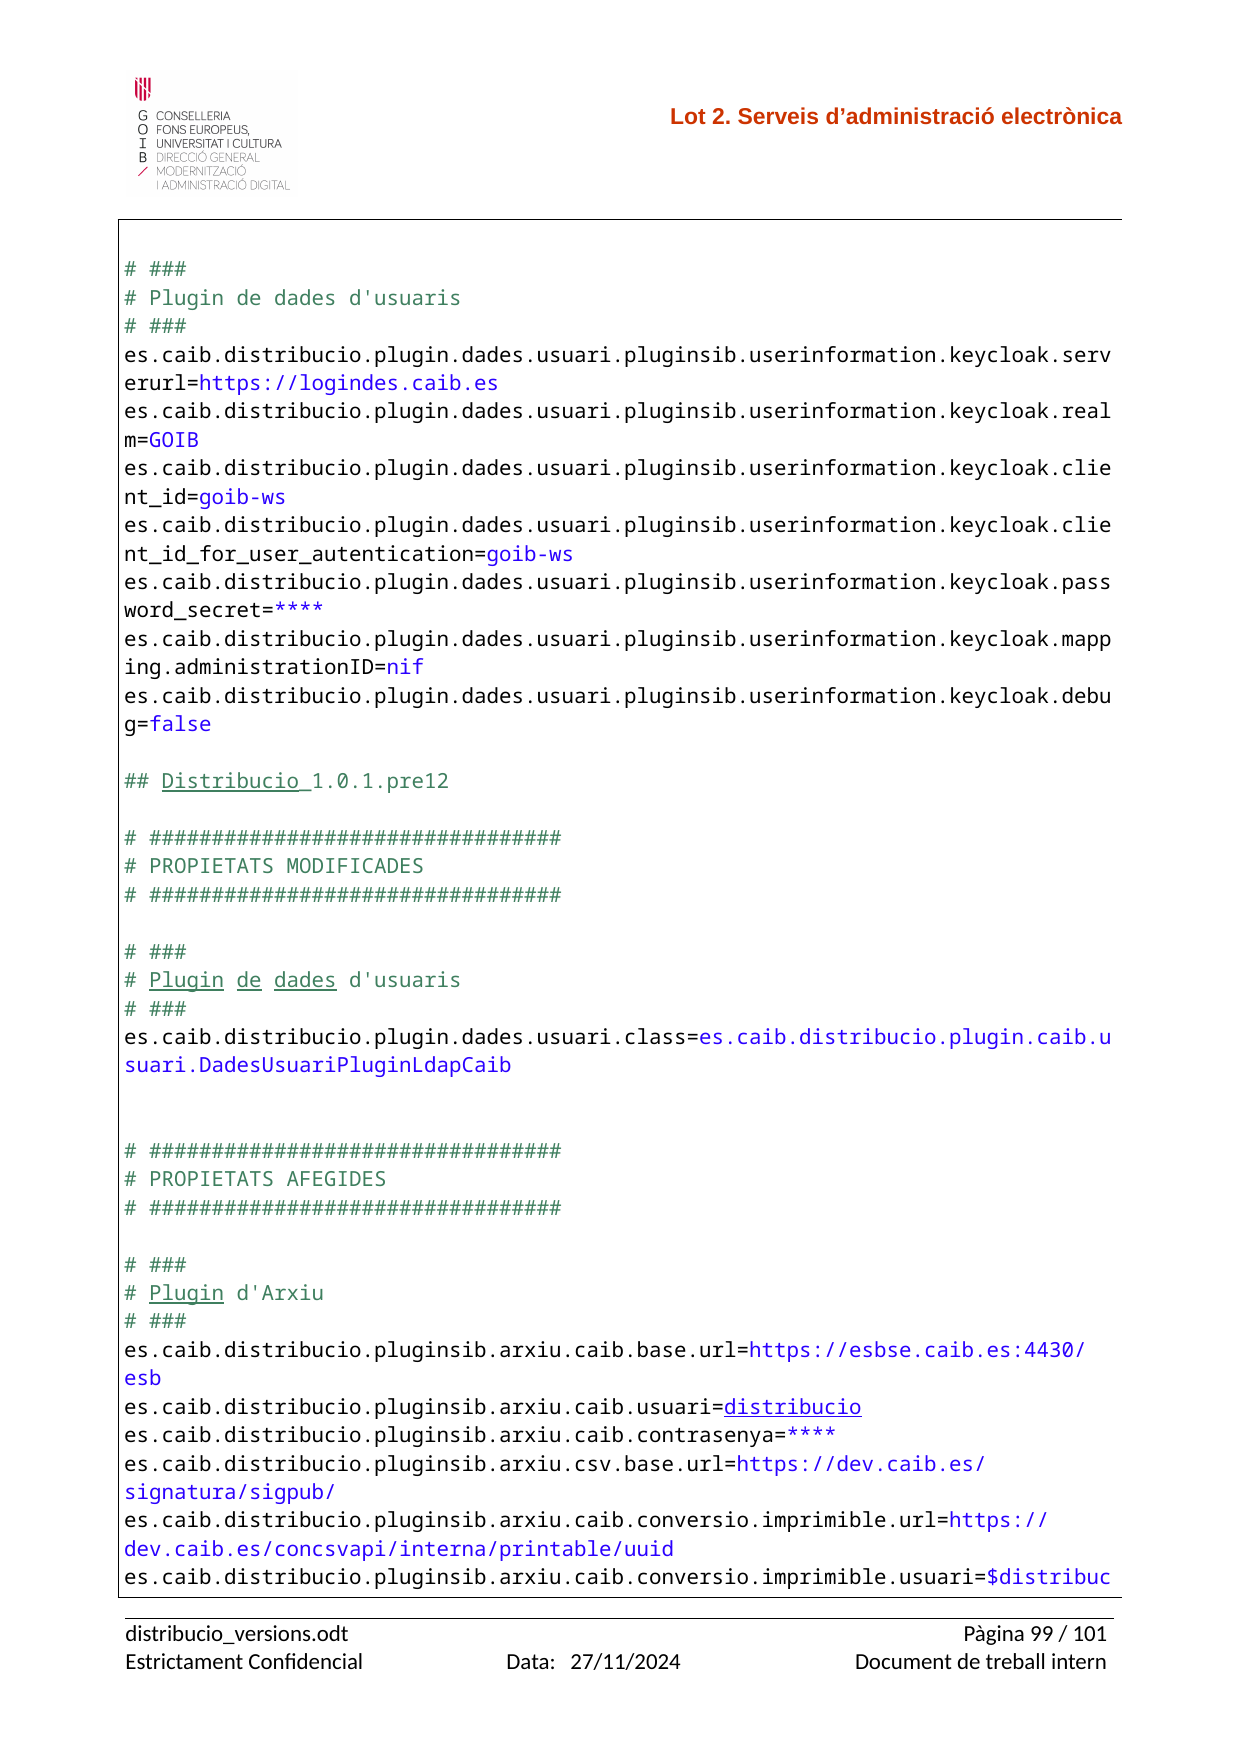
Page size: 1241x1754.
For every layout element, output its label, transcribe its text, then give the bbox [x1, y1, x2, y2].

picture [126, 70, 299, 197]
table_header # ### # Plugin de dades d'usuaris # ### es.caib.distribucio.plugin.dades.usuari.pluginsib.userinformation.keycloak.serverurl=https://logindes.caib.es es.caib.distribucio.plugin.dades.usuari.pluginsib.userinformation.keycloak.realm=GOIB es.caib.distribucio.plugin.dades.usuari.pluginsib.userinformation.keycloak.client_id=goib-ws es.caib.distribucio.plugin.dades.usuari.pluginsib.userinformation.keycloak.client_id_for_user_autentication=goib-ws es.caib.distribucio.plugin.dades.usuari.pluginsib.userinformation.keycloak.password_secret=**** es.caib.distribucio.plugin.dades.usuari.pluginsib.userinformation.keycloak.mapping.administrationID=nif es.caib.distribucio.plugin.dades.usuari.pluginsib.userinformation.keycloak.debug=false ## Distribucio_1.0.1.pre12 # ################################# # PROPIETATS MODIFICADES # ################################# # ### # Plugin de dades d'usuaris # ### es.caib.distribucio.plugin.dades.usuari.class=es.caib.distribucio.plugin.caib.usuari.DadesUsuariPluginLdapCaib # ################################# # PROPIETATS AFEGIDES # ################################# # ### # Plugin d'Arxiu # ### es.caib.distribucio.pluginsib.arxiu.caib.base.url=https://esbse.caib.es:4430/esb es.caib.distribucio.pluginsib.arxiu.caib.usuari=distribucio es.caib.distribucio.pluginsib.arxiu.caib.contrasenya=**** es.caib.distribucio.pluginsib.arxiu.csv.base.url=https://dev.caib.es/signatura/sigpub/ es.caib.distribucio.pluginsib.arxiu.caib.conversio.imprimible.url=https://dev.caib.es/concsvapi/interna/printable/uuid es.caib.distribucio.pluginsib.arxiu.caib.conversio.imprimible.usuari=$distribuc [119, 220, 1122, 1597]
